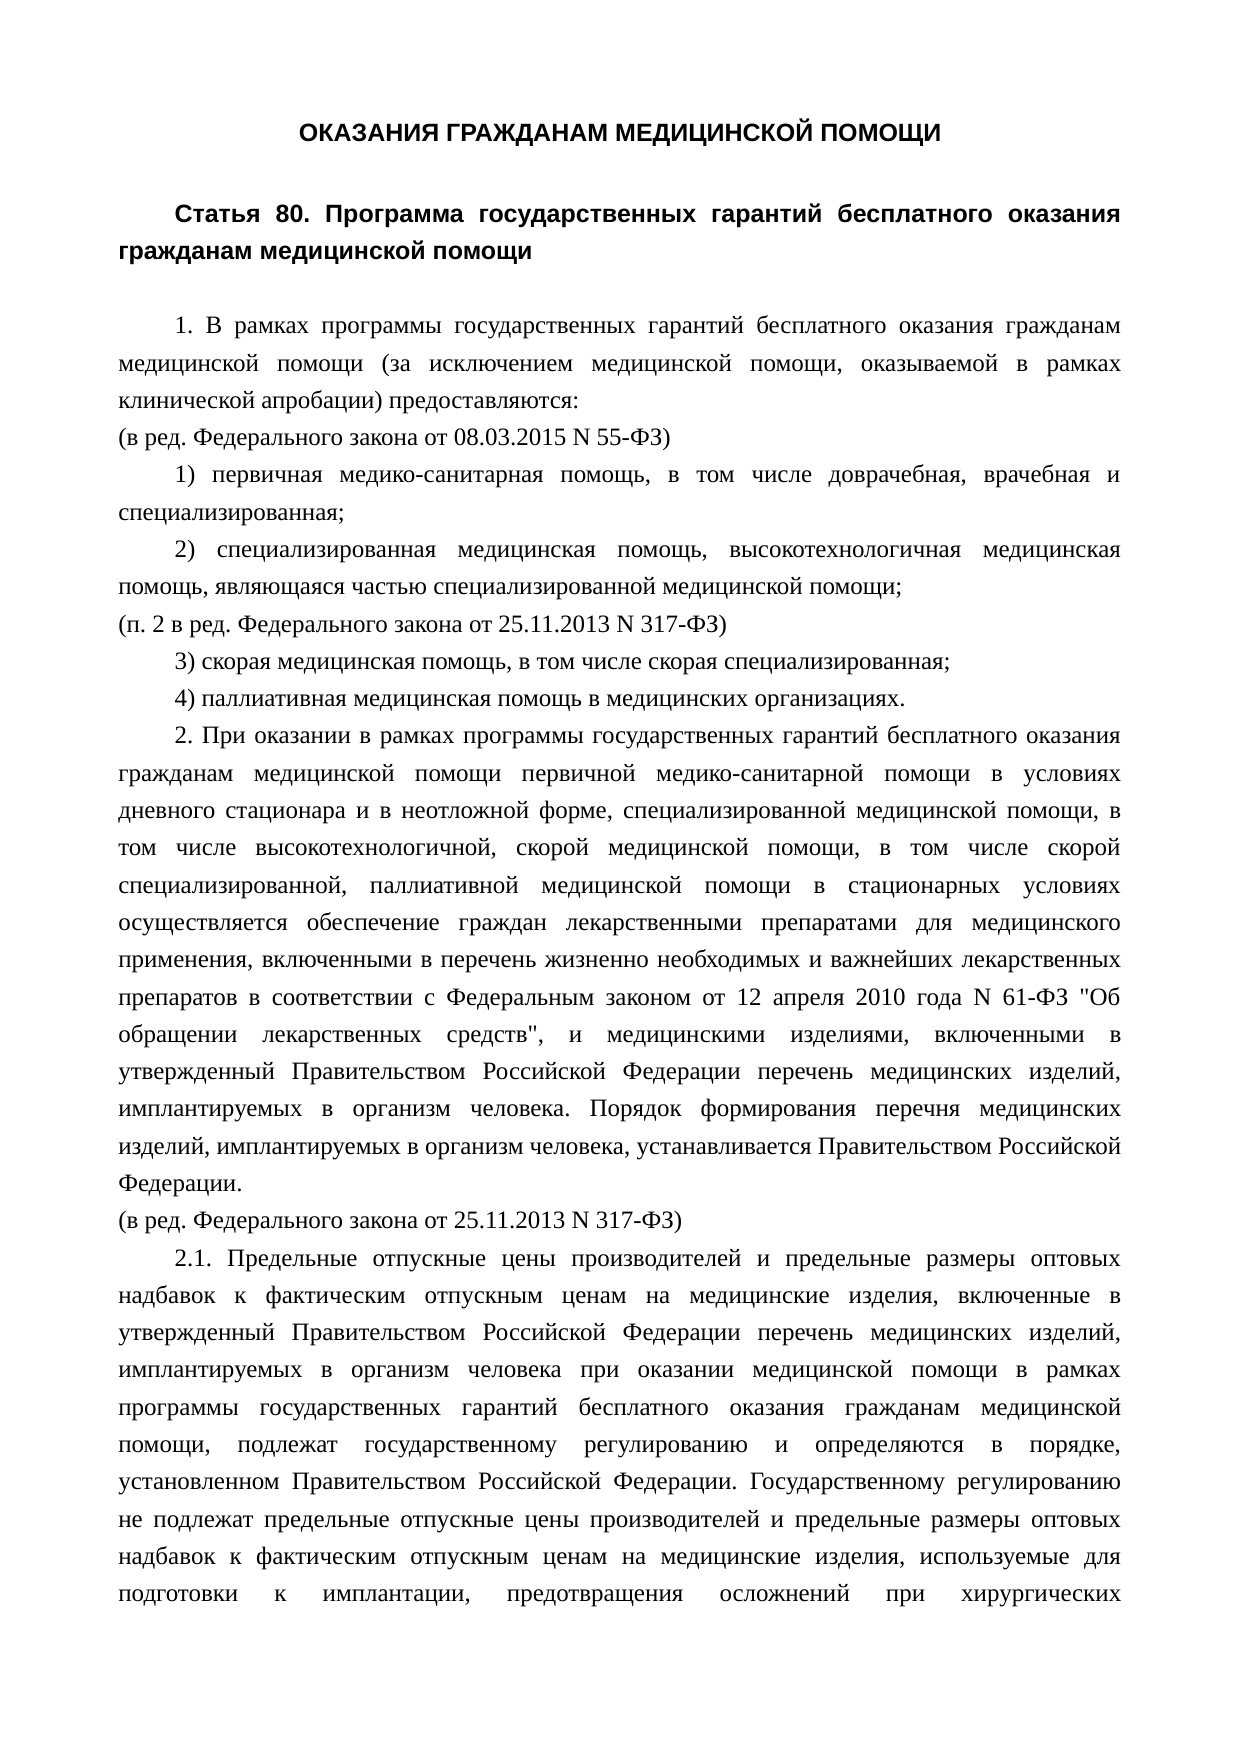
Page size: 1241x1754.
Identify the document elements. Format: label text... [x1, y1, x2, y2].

text 2. При оказании в рамках программы государственных гарантий бесплатного оказания гражданам медицинской помощи первичной медико-санитарной помощи в условиях дневного стационара и в неотложной форме, специализированной медицинской помощи, в том числе высокотехнологичной, скорой медицинской помощи, в том числе скорой специализированной, паллиативной медицинской помощи в стационарных условиях осуществляется обеспечение граждан лекарственными препаратами для медицинского применения, включенными в перечень жизненно необходимых и важнейших лекарственных препаратов в соответствии с Федеральным законом от 12 апреля 2010 года N 61-ФЗ "Об обращении лекарственных средств", и медицинскими изделиями, включенными в утвержденный Правительством Российской Федерации перечень медицинских изделий, имплантируемых в организм человека. Порядок формирования перечня медицинских изделий, имплантируемых в организм человека, устанавливается Правительством Российской Федерации. [118, 721, 1122, 1197]
text (в ред. Федерального закона от 25.11.2013 N 317-ФЗ) [118, 1205, 1122, 1234]
text 4) паллиативная медицинская помощь в медицинских организациях. [118, 683, 1122, 712]
text 2.1. Предельные отпускные цены производителей и предельные размеры оптовых надбавок к фактическим отпускным ценам на медицинские изделия, включенные в утвержденный Правительством Российской Федерации перечень медицинских изделий, имплантируемых в организм человека при оказании медицинской помощи в рамках программы государственных гарантий бесплатного оказания гражданам медицинской помощи, подлежат государственному регулированию и определяются в порядке, установленном Правительством Российской Федерации. Государственному регулированию не подлежат предельные отпускные цены производителей и предельные размеры оптовых надбавок к фактическим отпускным ценам на медицинские изделия, используемые для подготовки к имплантации, предотвращения осложнений при хирургических [118, 1243, 1122, 1607]
text 2) специализированная медицинская помощь, высокотехнологичная медицинская помощь, являющаяся частью специализированной медицинской помощи; [118, 534, 1122, 600]
text ОКАЗАНИЯ ГРАЖДАНАМ МЕДИЦИНСКОЙ ПОМОЩИ [118, 118, 1122, 147]
text (в ред. Федерального закона от 08.03.2015 N 55-ФЗ) [118, 422, 1122, 451]
text (п. 2 в ред. Федерального закона от 25.11.2013 N 317-ФЗ) [118, 609, 1122, 637]
text 1. В рамках программы государственных гарантий бесплатного оказания гражданам медицинской помощи (за исключением медицинской помощи, оказываемой в рамках клинической апробации) предоставляются: [118, 310, 1122, 414]
text 3) скорая медицинская помощь, в том числе скорая специализированная; [118, 646, 1122, 675]
text Статья 80. Программа государственных гарантий бесплатного оказания гражданам медицинской помощи [118, 198, 1122, 264]
text 1) первичная медико-санитарная помощь, в том числе доврачебная, врачебная и специализированная; [118, 459, 1122, 526]
